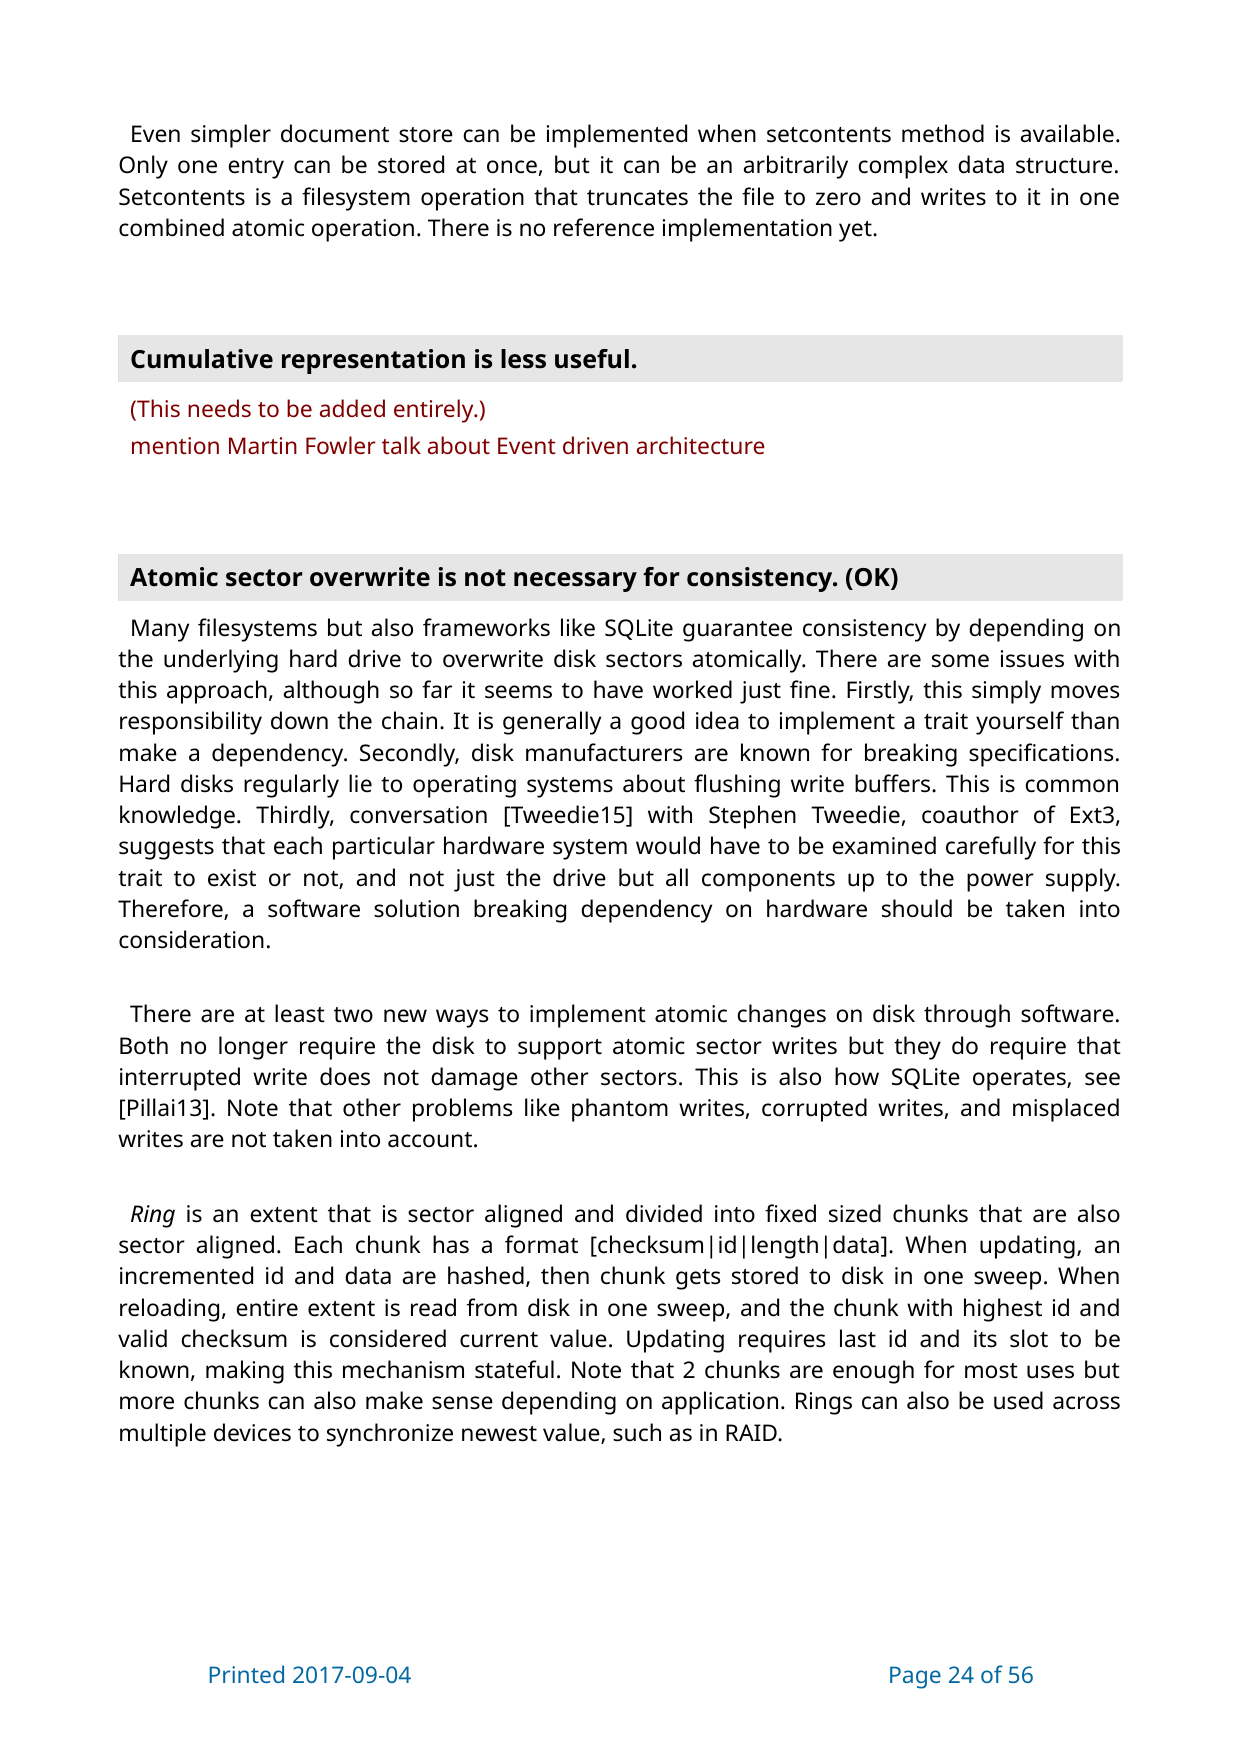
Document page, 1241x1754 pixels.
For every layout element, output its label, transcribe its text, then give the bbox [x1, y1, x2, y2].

subtitle Atomic sector overwrite is not necessary for consistency. (OK) [119, 555, 1122, 600]
text Even simpler document store can be implemented when setcontents method is available. Only one entry can be stored at once, but it can be an arbitrarily complex data structure. Setcontents is a filesystem operation that truncates the file to zero and writes to it in one combined atomic operation. There is no reference implementation yet. [118, 118, 1122, 243]
text mention Martin Fowler talk about Event driven architecture [118, 430, 1122, 462]
subtitle Cumulative representation is less useful. [119, 336, 1122, 381]
text Many filesystems but also frameworks like SQLite guarantee consistency by depending on the underlying hard drive to overwrite disk sectors atomically. There are some issues with this approach, although so far it seems to have worked just fine. Firstly, this simply moves responsibility down the chain. It is generally a good idea to implement a trait yourself than make a dependency. Secondly, disk manufacturers are known for breaking specifications. Hard disks regularly lie to operating systems about flushing write buffers. This is common knowledge. Thirdly, conversation [Tweedie15] with Stephen Tweedie, coauthor of Ext3, suggests that each particular hardware system would have to be examined carefully for this trait to exist or not, and not just the drive but all components up to the power supply. Therefore, a software solution breaking dependency on hardware should be taken into consideration. [118, 612, 1122, 955]
text Ring is an extent that is sector aligned and divided into fixed sized chunks that are also sector aligned. Each chunk has a format [checksum|id|length|data]. When updating, an incremented id and data are hashed, then chunk gets stored to disk in one sweep. When reloading, entire extent is read from disk in one sweep, and the chunk with highest id and valid checksum is considered current value. Updating requires last id and its slot to be known, making this mechanism stateful. Note that 2 chunks are enough for most uses but more chunks can also make sense depending on application. Rings can also be used across multiple devices to synchronize newest value, such as in RAID. [118, 1198, 1122, 1448]
text There are at least two new ways to implement atomic changes on disk through software. Both no longer require the disk to support atomic sector writes but they do require that interrupted write does not damage other sectors. This is also how SQLite operates, see [Pillai13]. Note that other problems like phantom writes, corrupted writes, and misplaced writes are not taken into account. [118, 998, 1122, 1155]
text (This needs to be added entirely.) [118, 393, 1122, 424]
